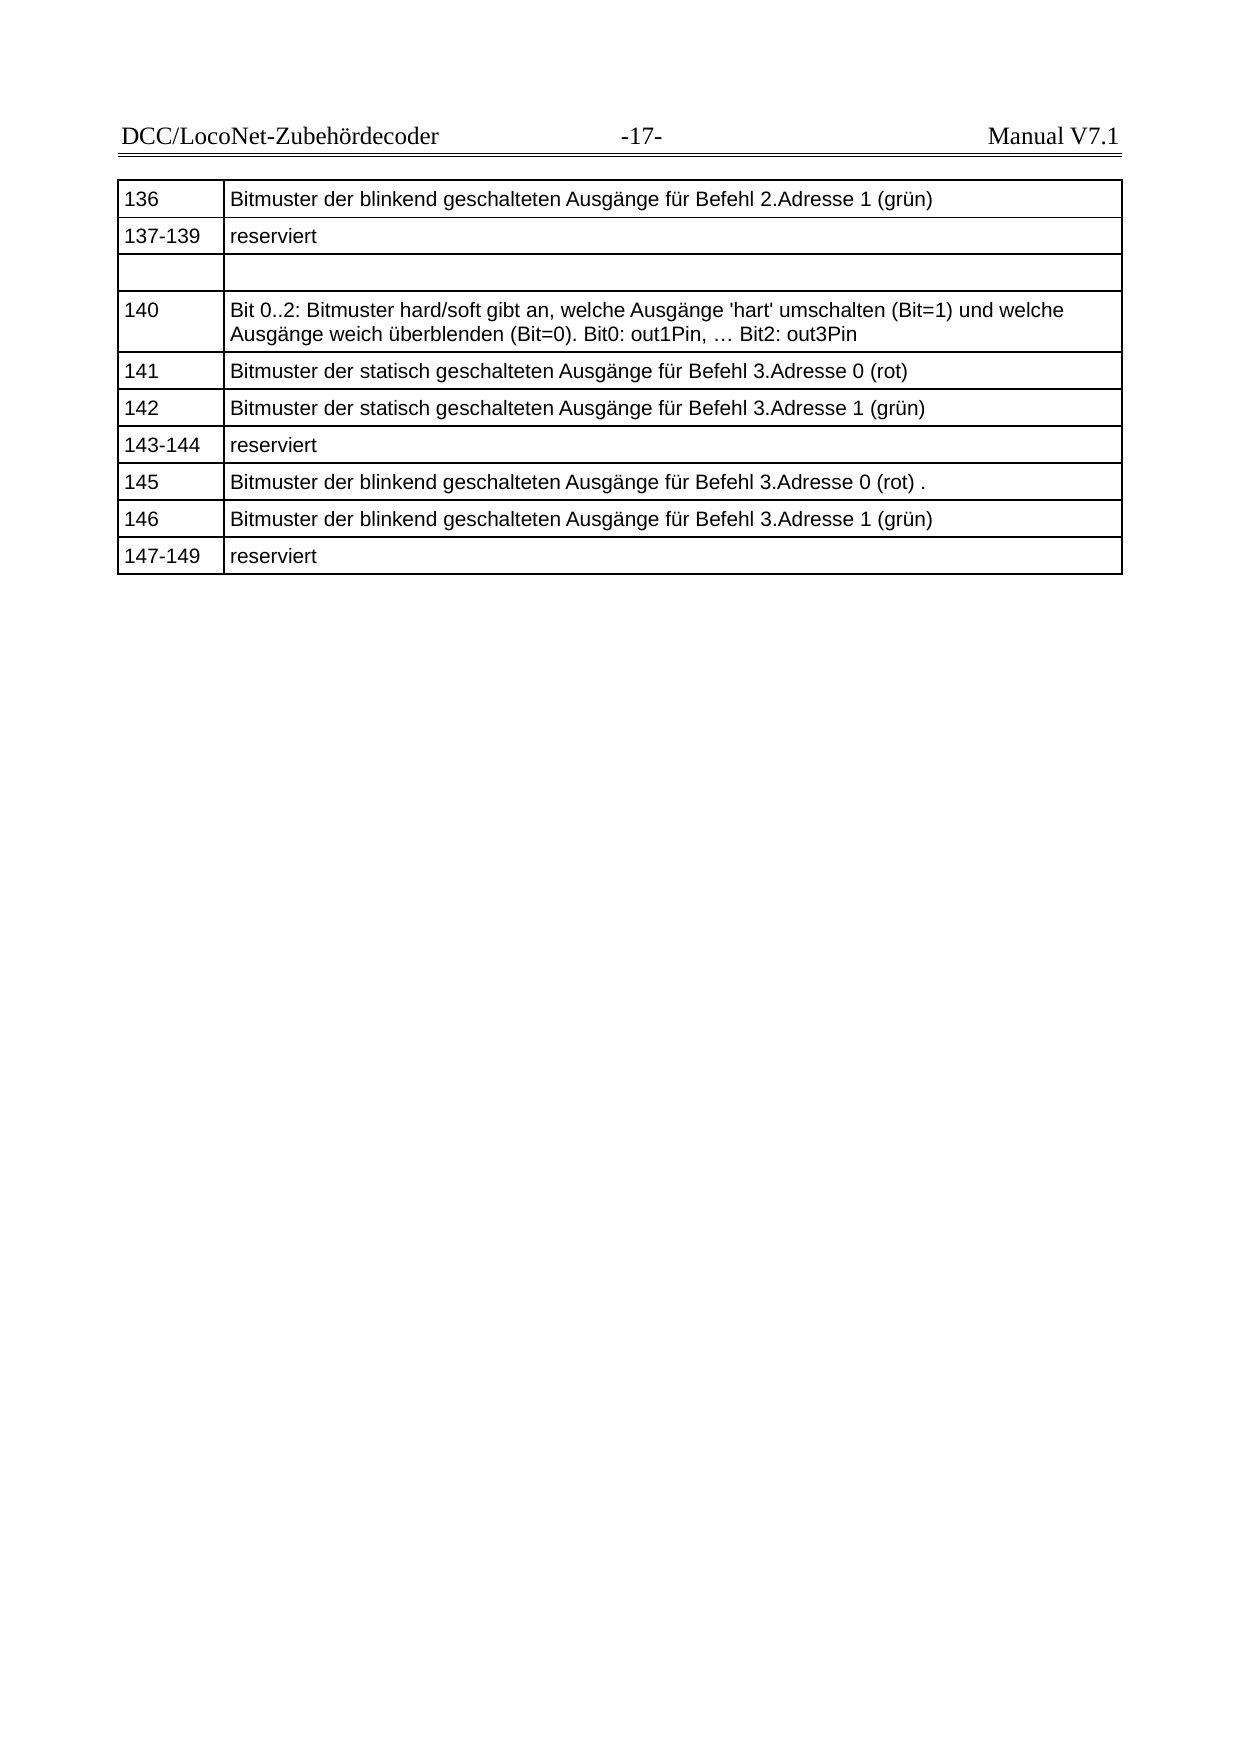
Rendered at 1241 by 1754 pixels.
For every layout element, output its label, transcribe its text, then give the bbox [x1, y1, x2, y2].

table_cell 143-144 [119, 427, 223, 462]
table_cell 146 [119, 501, 223, 536]
table_cell [119, 255, 223, 290]
table_cell Bitmuster der blinkend geschalteten Ausgänge für Befehl 3.Adresse 1 (grün) [225, 501, 1121, 536]
table_cell Bitmuster der statisch geschalteten Ausgänge für Befehl 3.Adresse 0 (rot) [225, 353, 1121, 388]
table_cell 142 [119, 390, 223, 425]
table_cell Bit 0..2: Bitmuster hard/soft gibt an, welche Ausgänge 'hart' umschalten (Bit=1) und welche Ausgänge weich überblenden (Bit=0). Bit0: out1Pin, … Bit2: out3Pin [225, 292, 1121, 351]
table_cell Bitmuster der statisch geschalteten Ausgänge für Befehl 3.Adresse 1 (grün) [225, 390, 1121, 425]
table_cell Bitmuster der blinkend geschalteten Ausgänge für Befehl 3.Adresse 0 (rot) . [225, 464, 1121, 499]
table_cell reserviert [225, 538, 1121, 573]
table_cell 147-149 [119, 538, 223, 573]
table_cell Bitmuster der blinkend geschalteten Ausgänge für Befehl 2.Adresse 1 (grün) [225, 181, 1121, 216]
table_cell 137-139 [119, 218, 223, 253]
table_cell 141 [119, 353, 223, 388]
table_cell reserviert [225, 427, 1121, 462]
table_cell 140 [119, 292, 223, 351]
table_cell 145 [119, 464, 223, 499]
table_cell 136 [119, 181, 223, 216]
table_cell [225, 255, 1121, 290]
table_cell reserviert [225, 218, 1121, 253]
